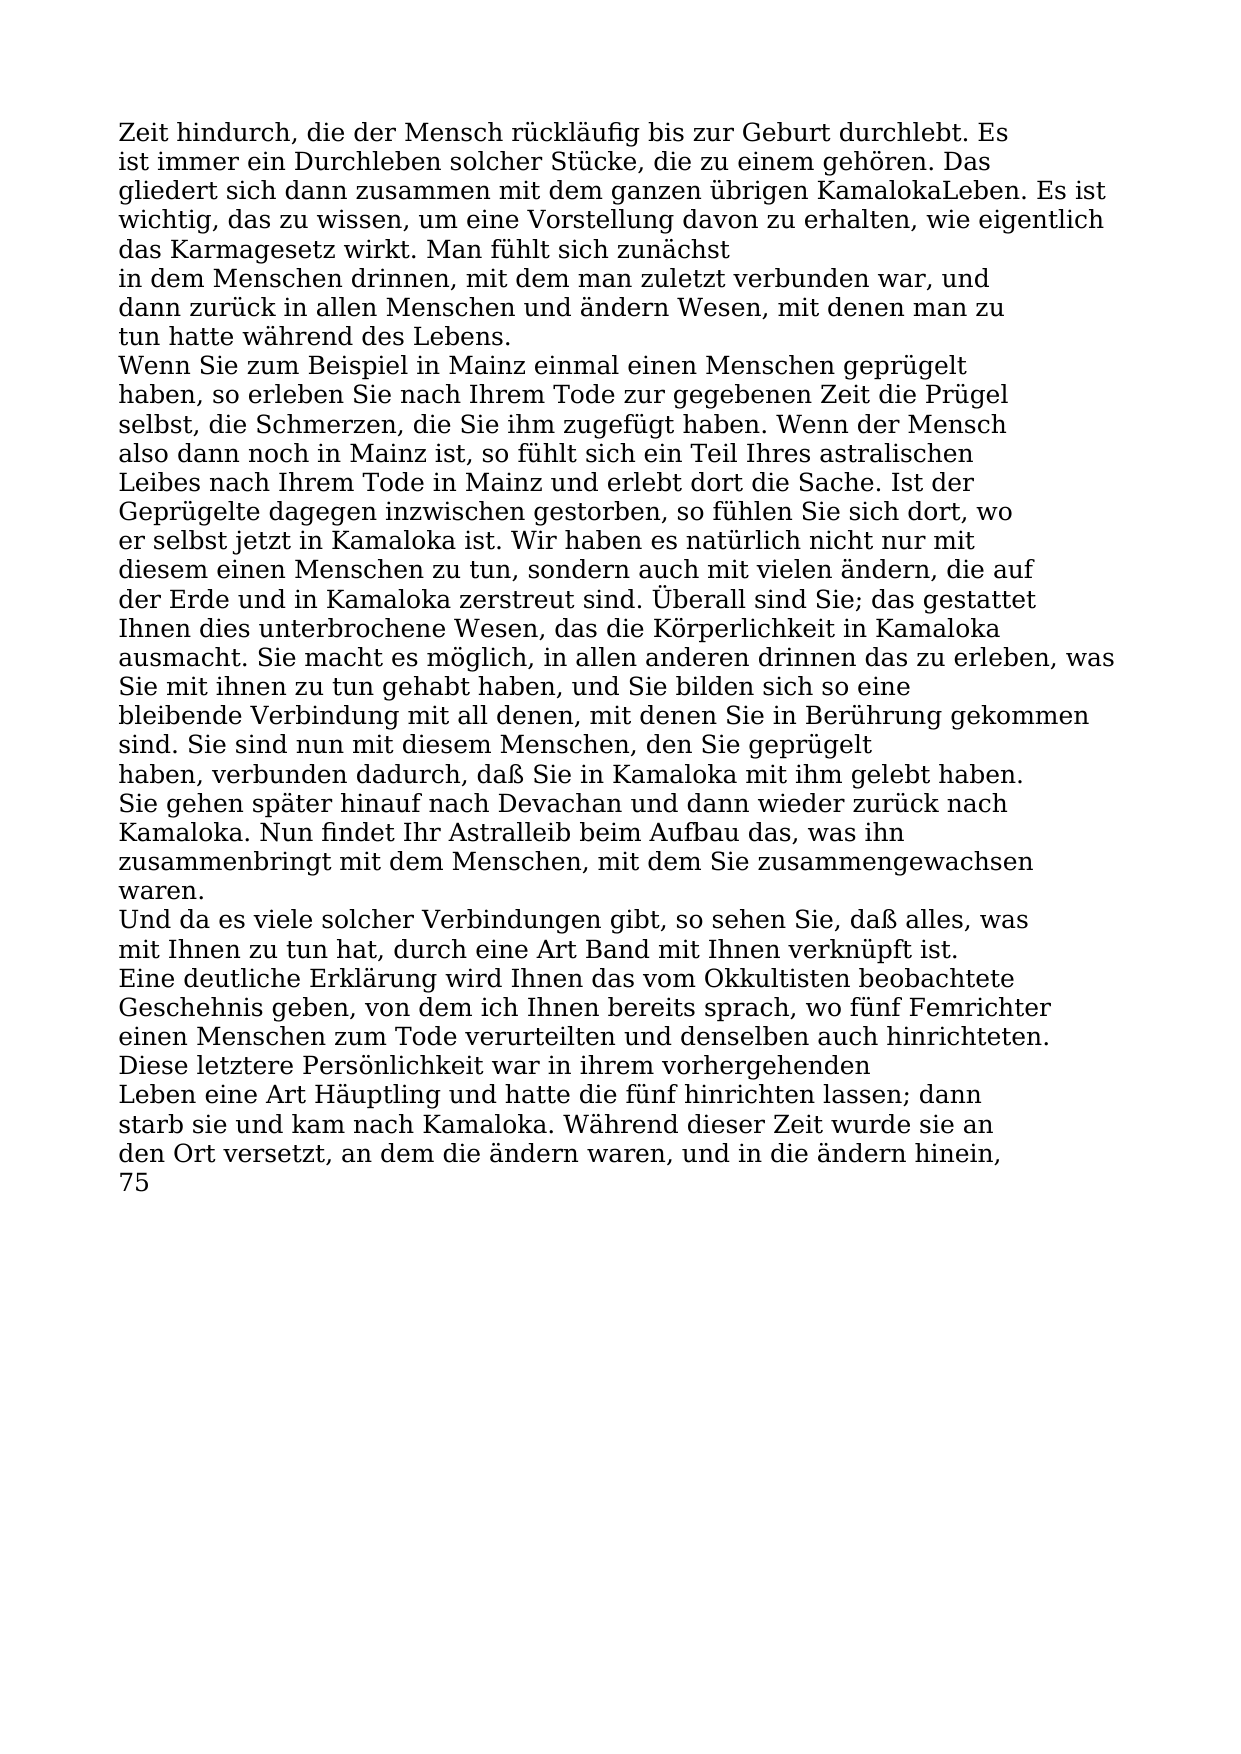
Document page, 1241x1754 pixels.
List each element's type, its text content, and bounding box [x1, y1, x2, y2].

text Leibes nach Ihrem Tode in Mainz und erlebt dort die Sache. Ist der [118, 468, 1122, 497]
text gliedert sich dann zusammen mit dem ganzen übrigen KamalokaLeben. Es ist wichtig, das zu wissen, um eine Vorstellung davon zu erhalten, wie eigentlich das Karmagesetz wirkt. Man fühlt sich zunächst [118, 176, 1122, 264]
text Sie gehen später hinauf nach Devachan und dann wieder zurück nach [118, 789, 1122, 818]
text Und da es viele solcher Verbindungen gibt, so sehen Sie, daß alles, was [118, 906, 1122, 935]
text Wenn Sie zum Beispiel in Mainz einmal einen Menschen geprügelt [118, 351, 1122, 381]
text er selbst jetzt in Kamaloka ist. Wir haben es natürlich nicht nur mit [118, 526, 1122, 556]
text Ihnen dies unterbrochene Wesen, das die Körperlichkeit in Kamaloka [118, 614, 1122, 643]
text mit Ihnen zu tun hat, durch eine Art Band mit Ihnen verknüpft ist. [118, 935, 1122, 964]
text haben, so erleben Sie nach Ihrem Tode zur gegebenen Zeit die Prügel [118, 381, 1122, 410]
text selbst, die Schmerzen, die Sie ihm zugefügt haben. Wenn der Mensch [118, 410, 1122, 439]
text in dem Menschen drinnen, mit dem man zuletzt verbunden war, und [118, 264, 1122, 293]
text tun hatte während des Lebens. [118, 322, 1122, 351]
text 75 [118, 1168, 1122, 1197]
text Kamaloka. Nun findet Ihr Astralleib beim Aufbau das, was ihn zusammenbringt mit dem Menschen, mit dem Sie zusammengewachsen waren. [118, 818, 1122, 906]
text diesem einen Menschen zu tun, sondern auch mit vielen ändern, die auf [118, 556, 1122, 585]
text den Ort versetzt, an dem die ändern waren, und in die ändern hinein, [118, 1139, 1122, 1168]
text Zeit hindurch, die der Mensch rückläufig bis zur Geburt durchlebt. Es [118, 118, 1122, 147]
text haben, verbunden dadurch, daß Sie in Kamaloka mit ihm gelebt haben. [118, 760, 1122, 789]
text Geprügelte dagegen inzwischen gestorben, so fühlen Sie sich dort, wo [118, 497, 1122, 526]
text dann zurück in allen Menschen und ändern Wesen, mit denen man zu [118, 293, 1122, 322]
text Eine deutliche Erklärung wird Ihnen das vom Okkultisten beobachtete Geschehnis geben, von dem ich Ihnen bereits sprach, wo fünf Femrichter einen Menschen zum Tode verurteilten und denselben auch hinrichteten. Diese letztere Persönlichkeit war in ihrem vorhergehenden [118, 964, 1122, 1081]
text ist immer ein Durchleben solcher Stücke, die zu einem gehören. Das [118, 147, 1122, 176]
text bleibende Verbindung mit all denen, mit denen Sie in Berührung gekommen sind. Sie sind nun mit diesem Menschen, den Sie geprügelt [118, 701, 1122, 760]
text also dann noch in Mainz ist, so fühlt sich ein Teil Ihres astralischen [118, 439, 1122, 468]
text ausmacht. Sie macht es möglich, in allen anderen drinnen das zu erleben, was Sie mit ihnen zu tun gehabt haben, und Sie bilden sich so eine [118, 643, 1122, 701]
text starb sie und kam nach Kamaloka. Während dieser Zeit wurde sie an [118, 1110, 1122, 1139]
text Leben eine Art Häuptling und hatte die fünf hinrichten lassen; dann [118, 1081, 1122, 1110]
text der Erde und in Kamaloka zerstreut sind. Überall sind Sie; das gestattet [118, 585, 1122, 614]
